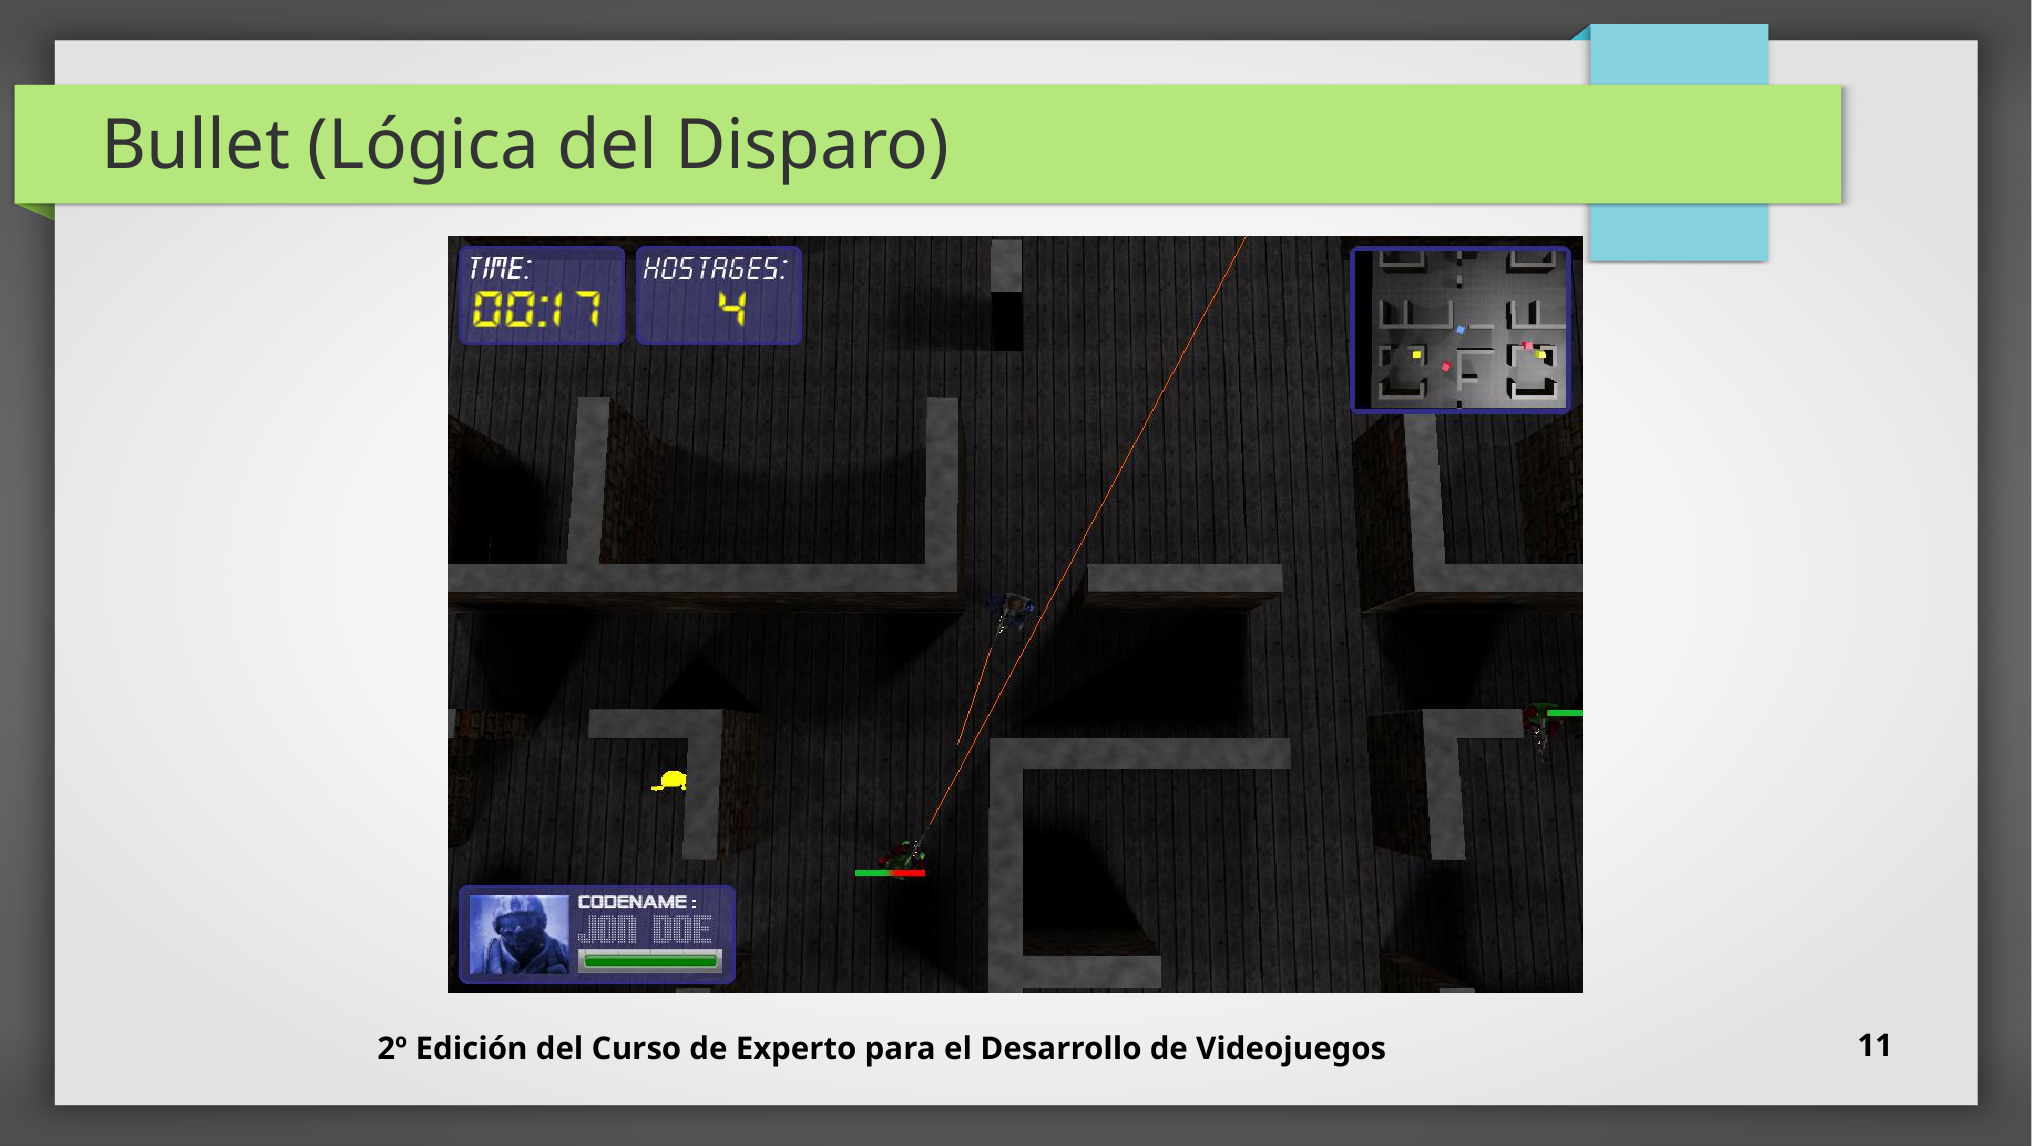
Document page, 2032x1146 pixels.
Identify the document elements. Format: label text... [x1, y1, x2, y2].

text_box [1842, 1015, 2032, 1082]
picture [0, 0, 2032, 1146]
text_box 2º Edición del Curso de Experto para el Desarrollo de Videojuegos [362, 1018, 1669, 1085]
title Bullet (Lógica del Disparo) [101, 45, 1930, 237]
